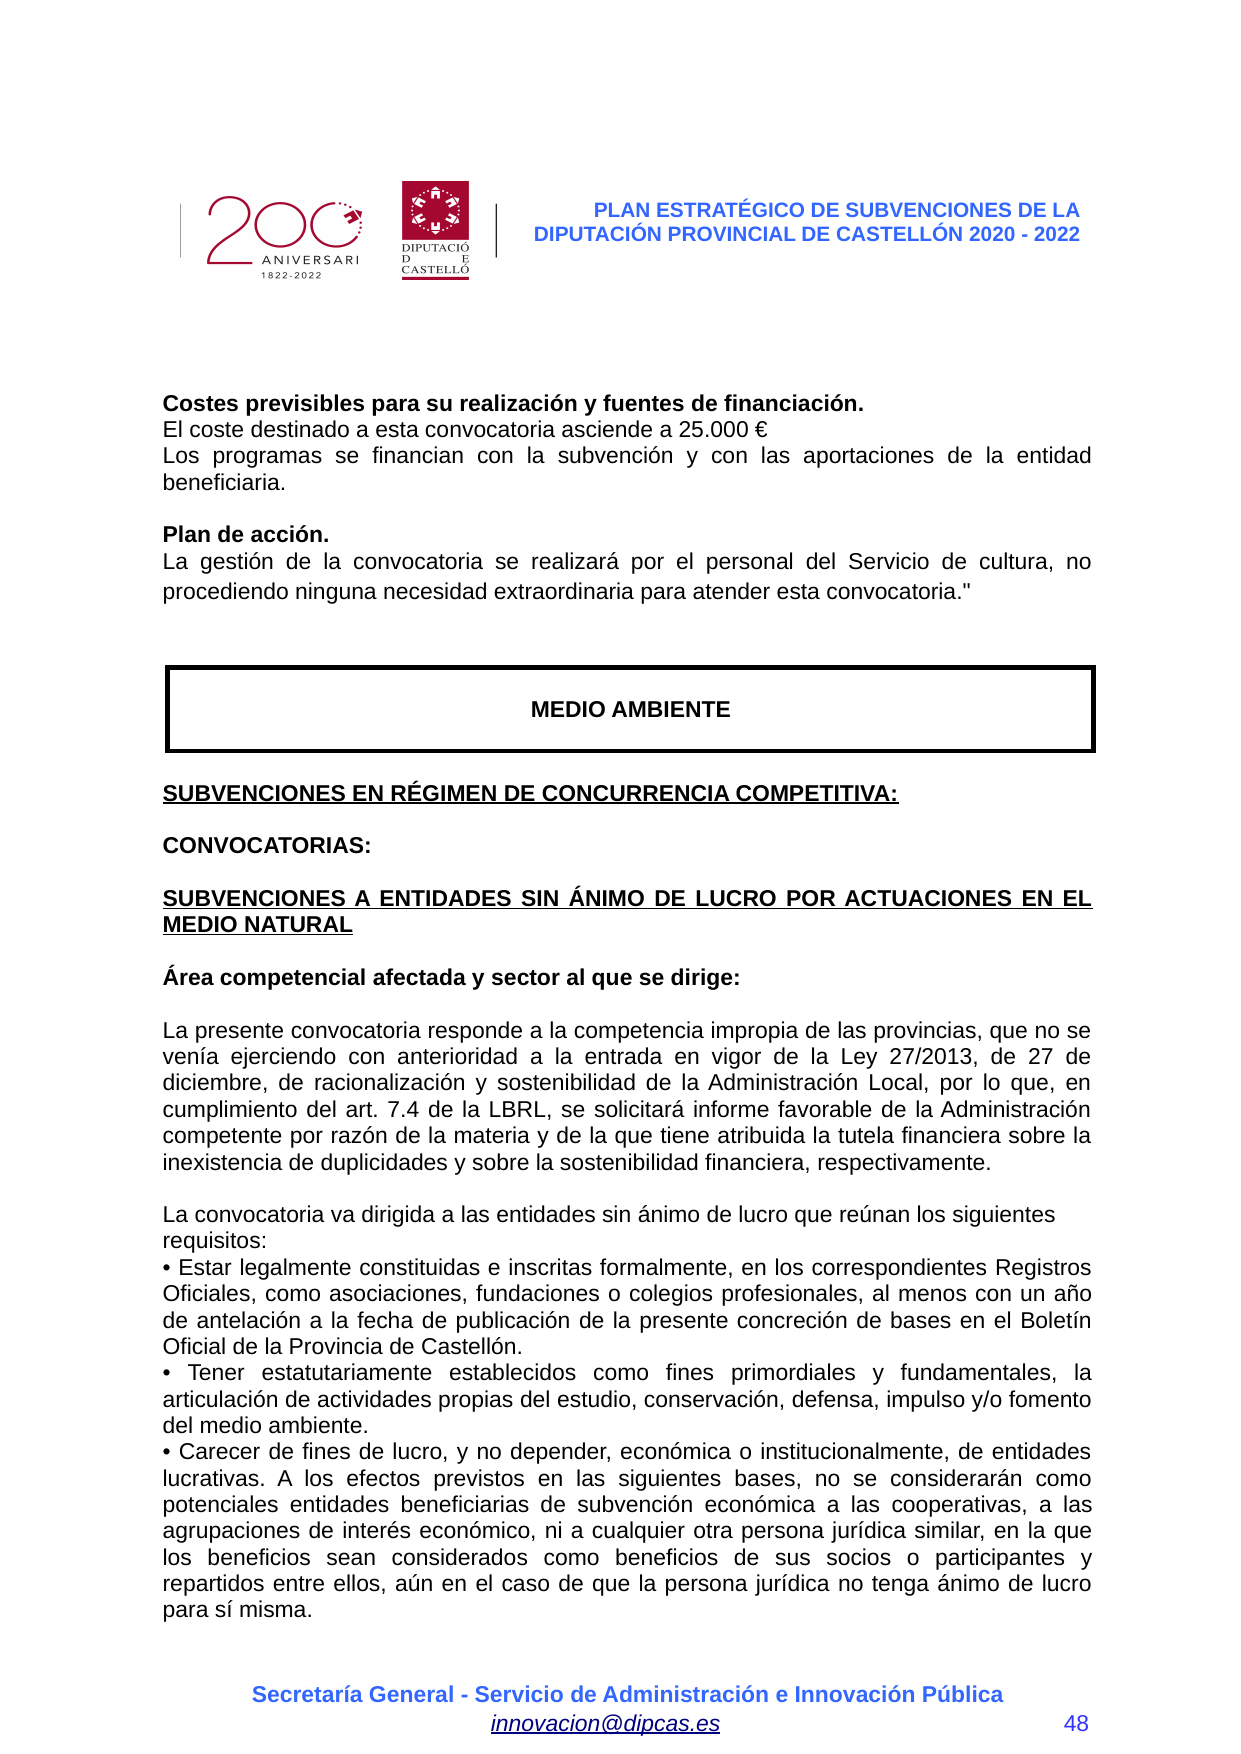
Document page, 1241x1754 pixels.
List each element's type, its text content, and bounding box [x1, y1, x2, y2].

text SUBVENCIONES EN RÉGIMEN DE CONCURRENCIA COMPETITIVA: [162, 779, 1092, 806]
text CONVOCATORIAS: [162, 832, 1092, 858]
text MEDIO NATURAL [162, 909, 1092, 938]
text Área competencial afectada y sector al que se dirige: [162, 964, 1092, 990]
text • Estar legalmente constituidas e inscritas formalmente, en los correspondientes Registros Oficiales, como asociaciones, fundaciones o colegios profesionales, al menos con un año de antelación a la fecha de publicación de la presente concreción de bases en el Boletín Oficial de la Provincia de Castellón. [162, 1254, 1092, 1359]
text La convocatoria va dirigida a las entidades sin ánimo de lucro que reúnan los siguientes [162, 1201, 1092, 1227]
picture [180, 181, 497, 280]
table_header MEDIO AMBIENTE [170, 670, 1091, 748]
text Los programas se financian con la subvención y con las aportaciones de la entidad beneficiaria. [162, 442, 1092, 495]
text La gestión de la convocatoria se realizará por el personal del Servicio de cultura, no procediendo ninguna necesidad extraordinaria para atender esta convocatoria." [162, 548, 1092, 604]
text SUBVENCIONES A ENTIDADES SIN ÁNIMO DE LUCRO POR ACTUACIONES EN EL [162, 885, 1092, 908]
list Costes previsibles para su realización y fuentes de financiación. [162, 389, 1092, 416]
text • Carecer de fines de lucro, y no depender, económica o institucionalmente, de entidades lucrativas. A los efectos previstos en las siguientes bases, no se considerarán como potenciales entidades beneficiarias de subvención económica a las cooperativas, a las agrupaciones de interés económico, ni a cualquier otra persona jurídica similar, en la que los beneficios sean considerados como beneficios de sus socios o participantes y repartidos entre ellos, aún en el caso de que la persona jurídica no tenga ánimo de lucro para sí misma. [162, 1438, 1092, 1623]
text Plan de acción. [162, 521, 1092, 548]
text El coste destinado a esta convocatoria asciende a 25.000 € [162, 416, 1092, 442]
text • Tener estatutariamente establecidos como fines primordiales y fundamentales, la articulación de actividades propias del estudio, conservación, defensa, impulso y/o fomento del medio ambiente. [162, 1359, 1092, 1438]
text La presente convocatoria responde a la competencia impropia de las provincias, que no se venía ejerciendo con anterioridad a la entrada en vigor de la Ley 27/2013, de 27 de diciembre, de racionalización y sostenibilidad de la Administración Local, por lo que, en cumplimiento del art. 7.4 de la LBRL, se solicitará informe favorable de la Administración competente por razón de la materia y de la que tiene atribuida la tutela financiera sobre la inexistencia de duplicidades y sobre la sostenibilidad financiera, respectivamente. [162, 1017, 1092, 1175]
text requisitos: [162, 1227, 1092, 1254]
